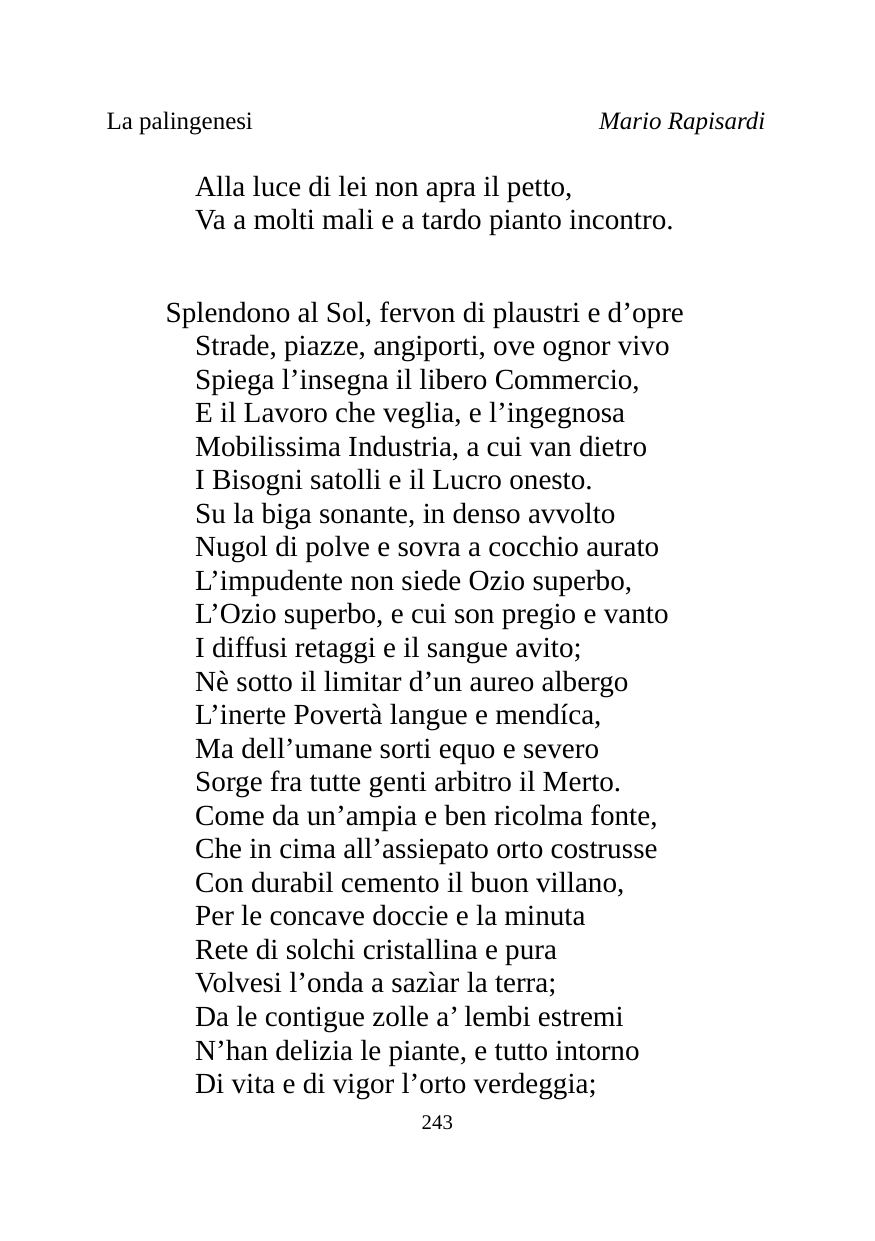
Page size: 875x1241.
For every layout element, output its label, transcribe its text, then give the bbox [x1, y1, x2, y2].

text Splendono al Sol, fervon di plaustri e d’opre Strade, piazze, angiporti, ove ognor vivo Spiega l’insegna il libero Commercio, E il Lavoro che veglia, e l’ingegnosa Mobilissima Industria, a cui van dietro I Bisogni satolli e il Lucro onesto. Su la biga sonante, in denso avvolto Nugol di polve e sovra a cocchio aurato L’impudente non siede Ozio superbo, L’Ozio superbo, e cui son pregio e vanto I diffusi retaggi e il sangue avito; Nè sotto il limitar d’un aureo albergo L’inerte Povertà langue e mendíca, Ma dell’umane sorti equo e severo Sorge fra tutte genti arbitro il Merto. Come da un’ampia e ben ricolma fonte, Che in cima all’assiepato orto costrusse Con durabil cemento il buon villano, Per le concave doccie e la minuta Rete di solchi cristallina e pura Volvesi l’onda a sazìar la terra; Da le contigue zolle a’ lembi estremi N’han delizia le piante, e tutto intorno Di vita e di vigor l’orto verdeggia; [165, 295, 768, 1100]
text Alla luce di lei non apra il petto, Va a molti mali e a tardo pianto incontro. [165, 169, 768, 236]
